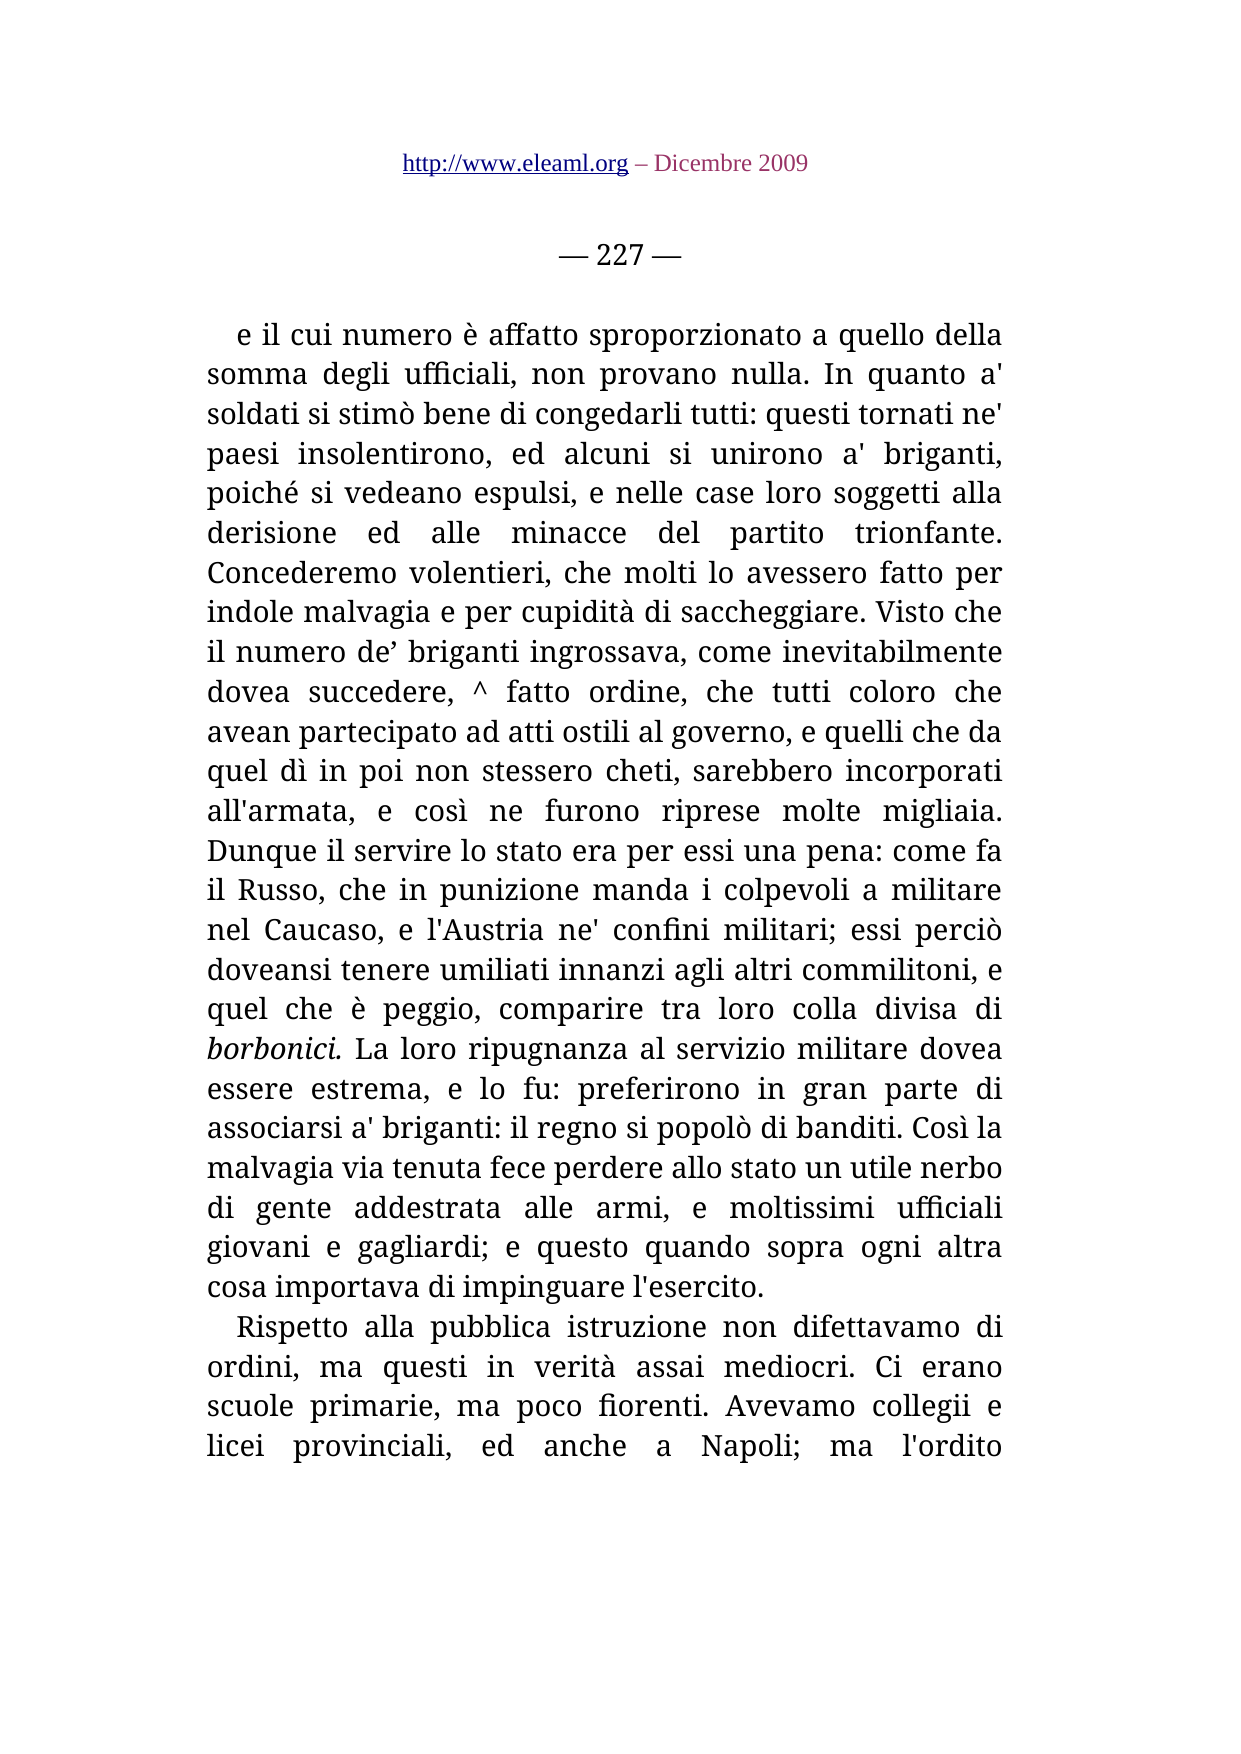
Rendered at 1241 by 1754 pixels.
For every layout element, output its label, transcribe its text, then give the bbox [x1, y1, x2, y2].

text — 227 — [207, 234, 1004, 274]
text Rispetto alla pubblica istruzione non difettavamo di ordini, ma questi in verità assai mediocri. Ci erano scuole primarie, ma poco fiorenti. Avevamo collegii e licei provinciali, ed anche a Napoli; ma l'ordito [207, 1306, 1004, 1465]
text e il cui numero è affatto sproporzionato a quello della somma degli ufficiali, non provano nulla. In quanto a' soldati si stimò bene di congedarli tutti: questi tornati ne' paesi insolentirono, ed alcuni si unirono a' briganti, poiché si vedeano espulsi, e nelle case loro soggetti alla derisione ed alle minacce del partito trionfante. Concederemo volentieri, che molti lo avessero fatto per indole malvagia e per cupidità di saccheggiare. Visto che il numero de’ briganti ingrossava, come inevitabilmente dovea succedere, ^ fatto ordine, che tutti coloro che avean partecipato ad atti ostili al governo, e quelli che da quel dì in poi non stessero cheti, sarebbero incorporati all'armata, e così ne furono riprese molte migliaia. Dunque il servire lo stato era per essi una pena: come fa il Russo, che in punizione manda i colpevoli a militare nel Caucaso, e l'Austria ne' confini militari; essi perciò doveansi tenere umiliati innanzi agli altri commilitoni, e quel che è peggio, comparire tra loro colla divisa di borbonici. La loro ripugnanza al servizio militare dovea essere estrema, e lo fu: preferirono in gran parte di associarsi a' briganti: il regno si popolò di banditi. Così la malvagia via tenuta fece perdere allo stato un utile nerbo di gente addestrata alle armi, e moltissimi ufficiali giovani e gagliardi; e questo quando sopra ogni altra cosa importava di impinguare l'esercito. [207, 314, 1004, 1306]
